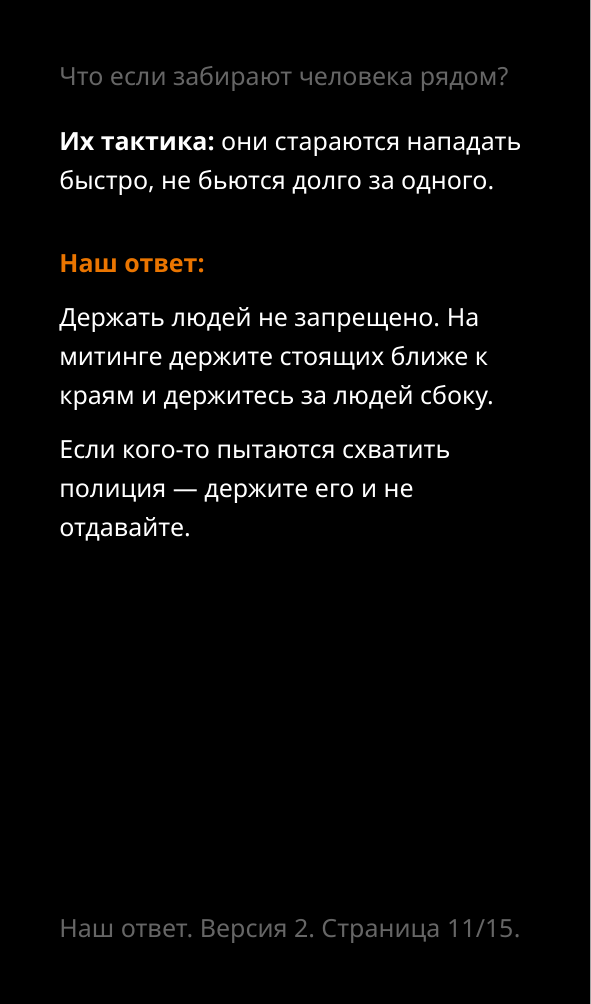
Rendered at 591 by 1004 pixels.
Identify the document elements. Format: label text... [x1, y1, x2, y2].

text Наш ответ: [59, 246, 531, 280]
text Держать людей не запрещено. На митинге держите стоящих ближе к краям и держитесь за людей сбоку. [59, 299, 531, 412]
text Их тактика: они стараются нападать быстро, не бьются долго за одного. [59, 123, 531, 196]
subtitle Что если забирают человека рядом? [59, 59, 531, 93]
text Если кого-то пытаются схватить полиция — держите его и не отдавайте. [59, 432, 531, 544]
